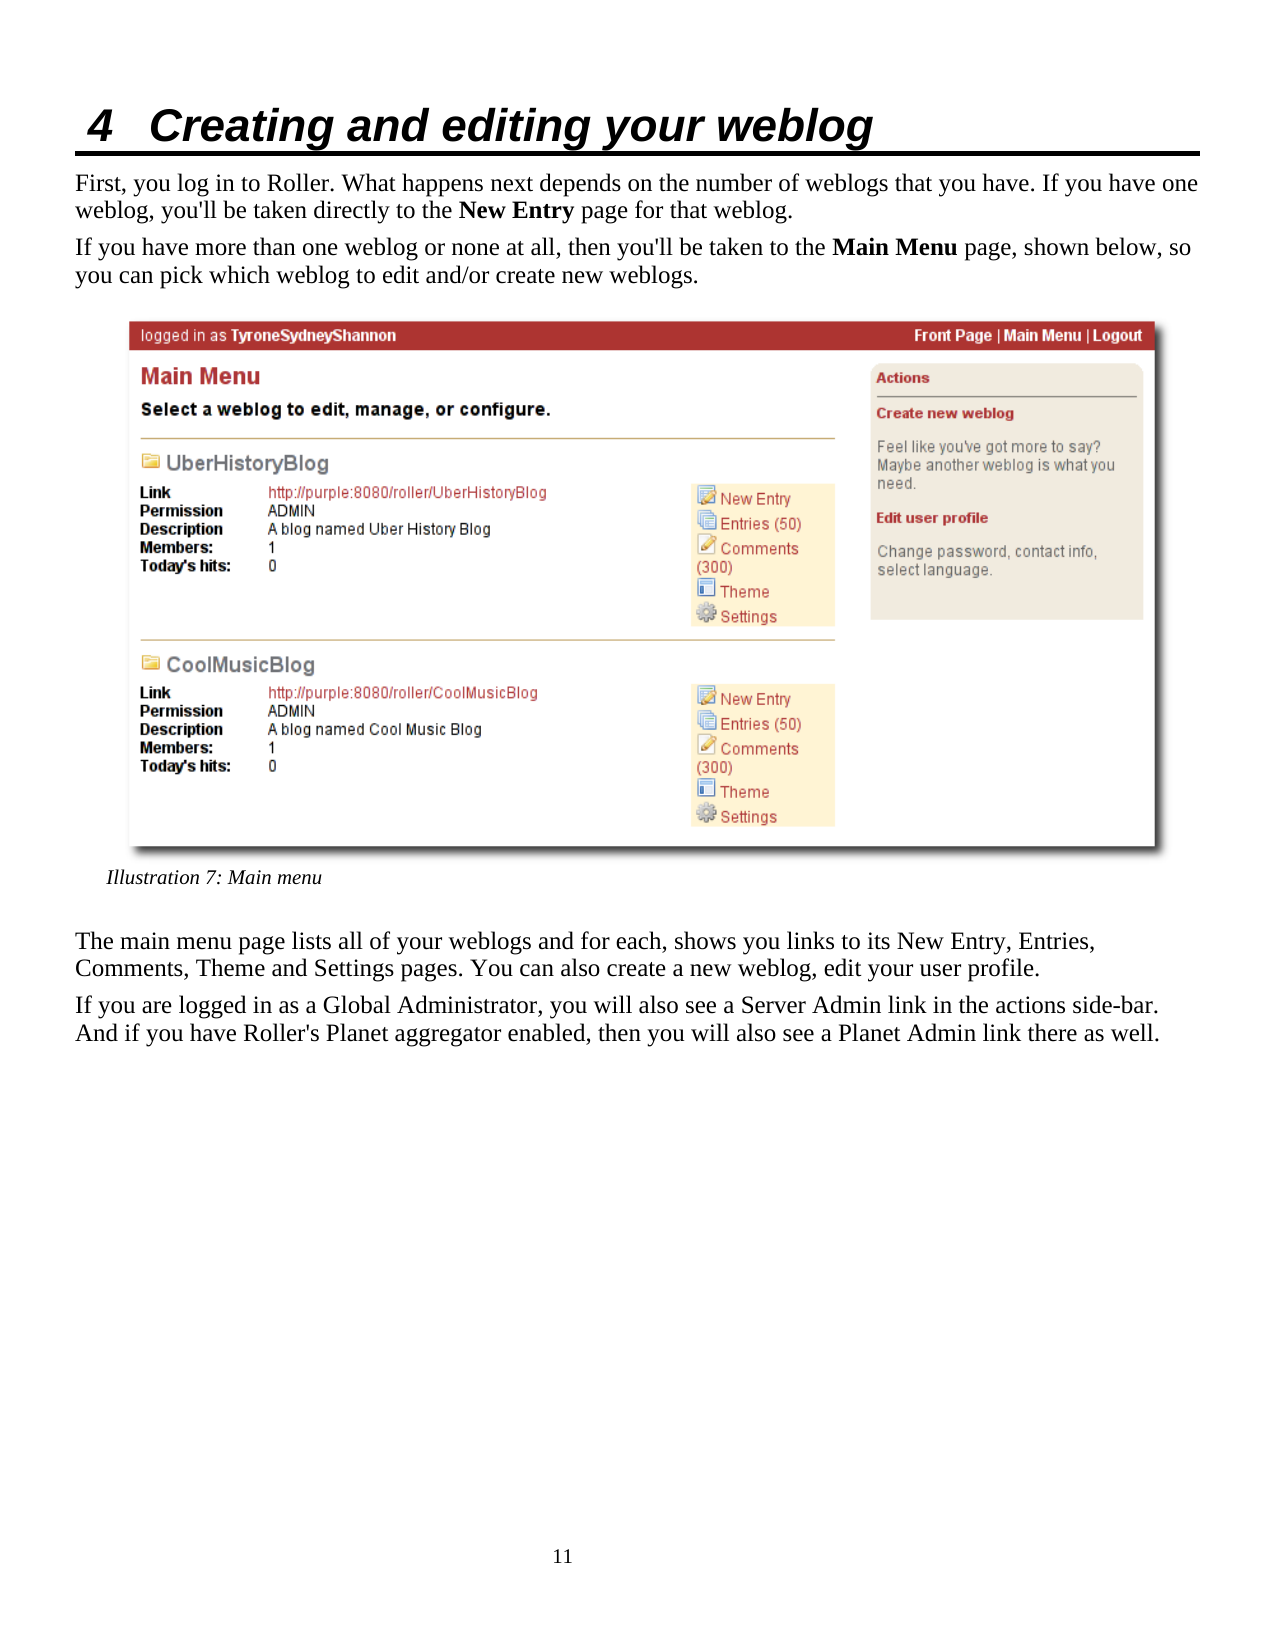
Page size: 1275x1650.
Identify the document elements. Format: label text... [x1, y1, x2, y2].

text The main menu page lists all of your weblogs and for each, shows you links to its New Entry, Entries, Comments, Theme and Settings pages. You can also create a new weblog, edit your user profile. [75, 298, 1200, 982]
text If you are logged in as a Global Administrator, you will also see a Server Admin link in the actions side-bar. And if you have Roller's Planet aggregator enabled, then you will also see a Planet Admin link there as well. [75, 991, 1200, 1047]
text First, you log in to Roller. What happens next depends on the number of weblogs that you have. If you have one weblog, you'll be taken directly to the New Entry page for that weblog. [75, 169, 1200, 224]
picture [123, 315, 1174, 866]
text If you have more than one weblog or none at all, then you'll be taken to the Main Menu page, shown below, so you can pick which weblog to edit and/or create new weblogs. [75, 233, 1200, 289]
text Illustration 7: Main menu [106, 866, 1191, 889]
subtitle Creating and editing your weblog [75, 100, 1200, 151]
